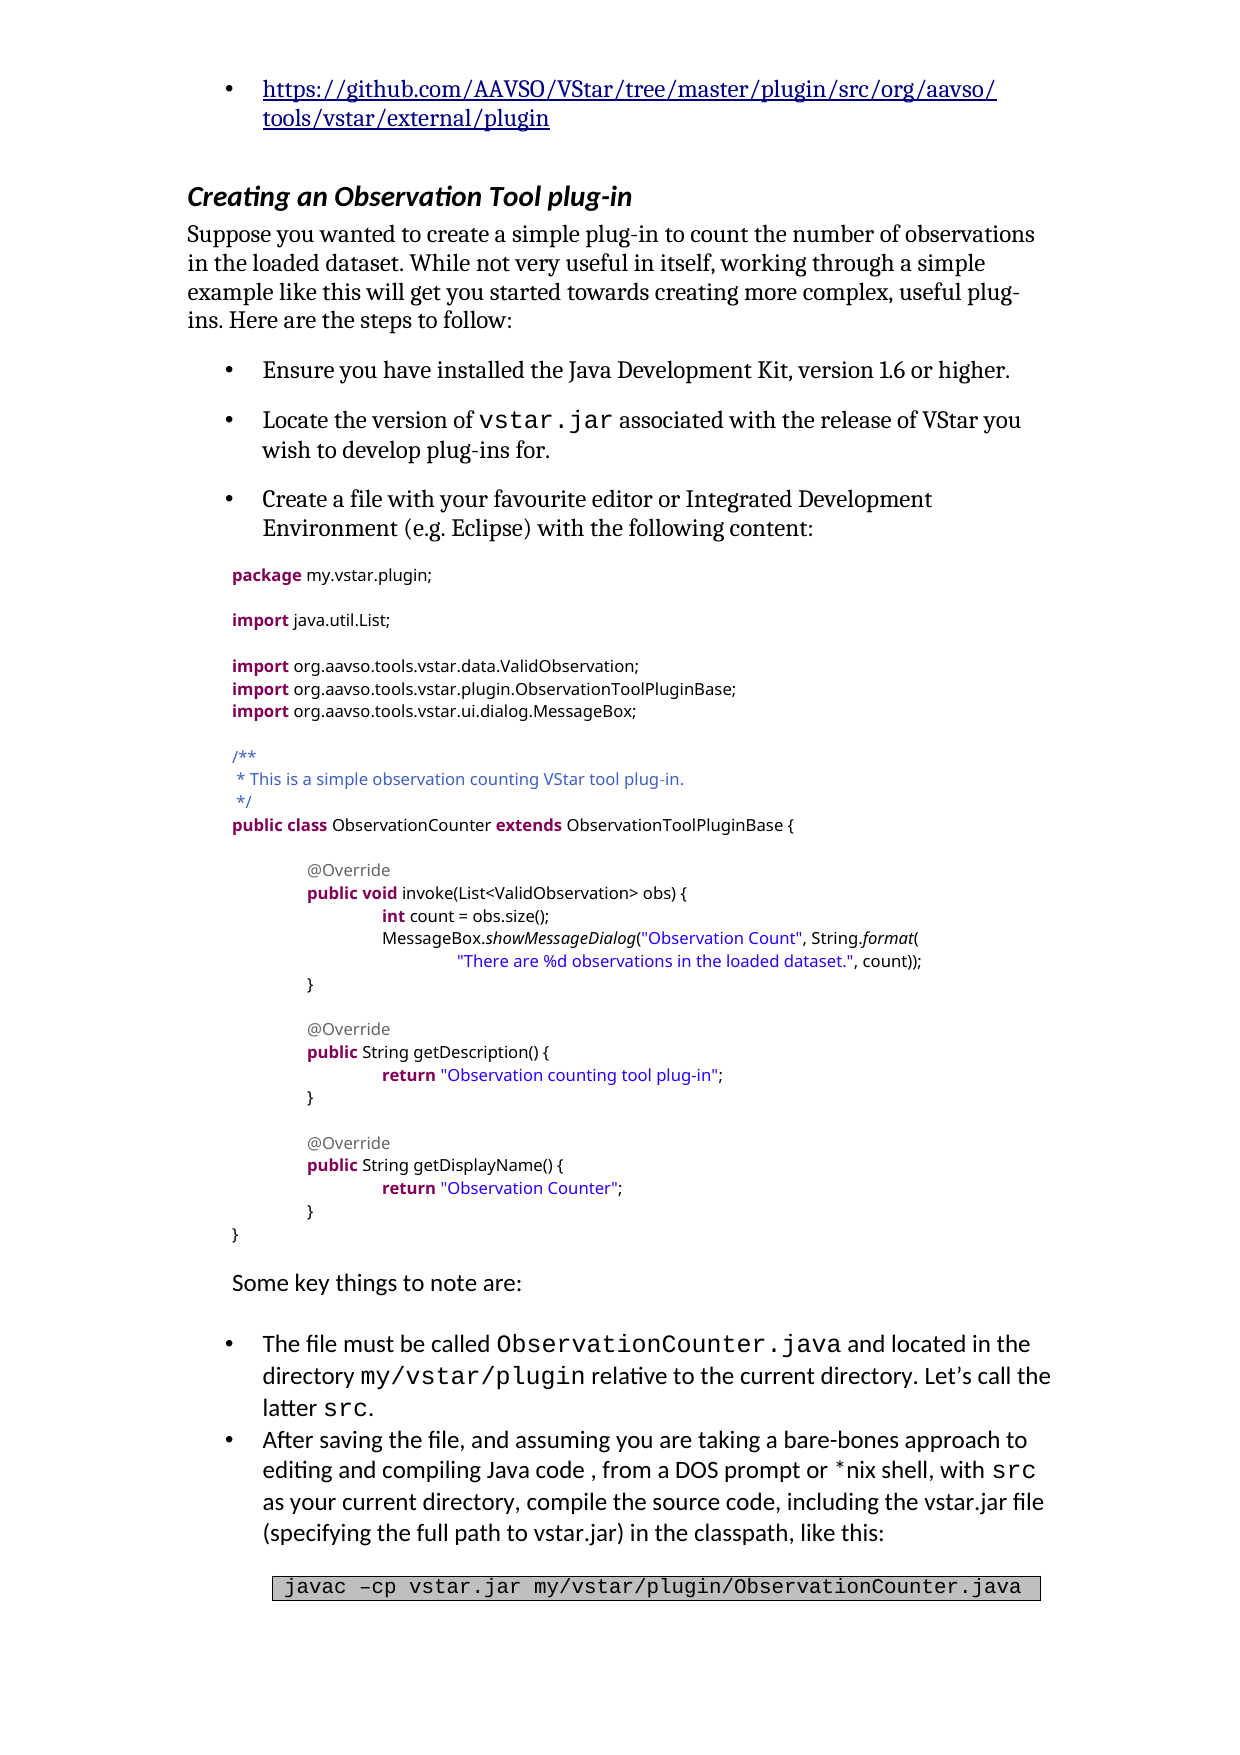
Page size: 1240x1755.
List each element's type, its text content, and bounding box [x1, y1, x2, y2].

text } [232, 1086, 1052, 1108]
list Create a file with your favourite editor or Integrated Development Environment (e.g. Eclipse) with the following content: [225, 485, 1052, 543]
text @Override [232, 859, 1052, 881]
text } [232, 972, 1052, 995]
text } [232, 1199, 1052, 1222]
text MessageBox.showMessageDialog("Observation Count", String.format( [232, 927, 1052, 949]
text import org.aavso.tools.vstar.ui.dialog.MessageBox; [232, 700, 1052, 722]
list After saving the file, and assuming you are taking a bare-bones approach to editing and compiling Java code , from a DOS prompt or *nix shell, with src as your current directory, compile the source code, including the vstar.jar file (specifying the full path to vstar.jar) in the classpath, like this: [225, 1424, 1052, 1547]
text Some key things to note are: [232, 1267, 1052, 1298]
table_header javac –cp vstar.jar my/vstar/plugin/ObservationCounter.java [273, 1577, 1040, 1600]
text import org.aavso.tools.vstar.plugin.ObservationToolPluginBase; [232, 677, 1052, 700]
text public class ObservationCounter extends ObservationToolPluginBase { [232, 813, 1052, 836]
list Locate the version of vstar.jar associated with the release of VStar you wish to develop plug-ins for. [225, 406, 1052, 464]
text public void invoke(List<ValidObservation> obs) { [232, 881, 1052, 904]
text "There are %d observations in the loaded dataset.", count)); [232, 949, 1052, 972]
list https://github.com/AAVSO/VStar/tree/master/plugin/src/org/aavso/tools/vstar/external/plugin [225, 75, 1052, 132]
text @Override [232, 1131, 1052, 1154]
list The file must be called ObservationCounter.java and located in the directory my/vstar/plugin relative to the current directory. Let’s call the latter src. [225, 1328, 1052, 1424]
text import org.aavso.tools.vstar.data.ValidObservation; [232, 654, 1052, 677]
text /** [232, 745, 1052, 768]
text @Override [232, 1018, 1052, 1040]
text * This is a simple observation counting VStar tool plug-in. [232, 768, 1052, 791]
subtitle Creating an Observation Tool plug-in [187, 178, 1052, 214]
text int count = obs.size(); [232, 904, 1052, 927]
text import java.util.List; [232, 609, 1052, 632]
text return "Observation Counter"; [232, 1177, 1052, 1199]
text */ [232, 791, 1052, 813]
text } [232, 1222, 1052, 1245]
text Suppose you wanted to create a simple plug-in to count the number of observations in the loaded dataset. While not very useful in itself, working through a simple example like this will get you started towards creating more complex, useful plug-ins. Here are the steps to follow: [187, 220, 1052, 335]
list Ensure you have installed the Java Development Kit, version 1.6 or higher. [225, 356, 1052, 385]
text public String getDisplayName() { [232, 1154, 1052, 1177]
text public String getDescription() { [232, 1040, 1052, 1063]
text return "Observation counting tool plug-in"; [232, 1063, 1052, 1086]
text package my.vstar.plugin; [232, 563, 1052, 586]
